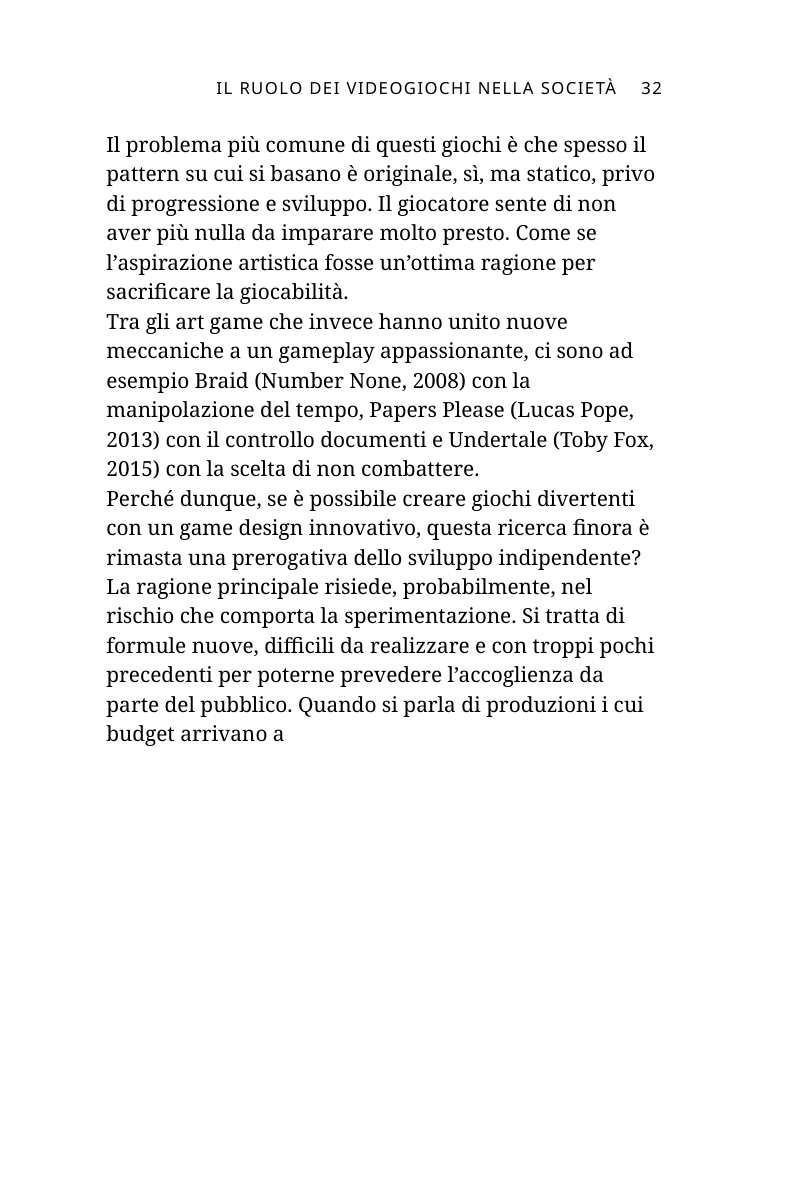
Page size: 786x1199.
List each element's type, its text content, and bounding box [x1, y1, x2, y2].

text Il problema più comune di questi giochi è che spesso il pattern su cui si basano è originale, sì, ma statico, privo di progressione e sviluppo. Il giocatore sente di non aver più nulla da imparare molto presto. Come se l’aspirazione artistica fosse un’ottima ragione per sacrificare la giocabilità. [106, 129, 661, 306]
text Tra gli art game che invece hanno unito nuove meccaniche a un gameplay appassionante, ci sono ad esempio Braid (Number None, 2008) con la manipolazione del tempo, Papers Please (Lucas Pope, 2013) con il controllo documenti e Undertale (Toby Fox, 2015) con la scelta di non combattere. [106, 306, 661, 483]
text Perché dunque, se è possibile creare giochi divertenti con un game design innovativo, questa ricerca finora è rimasta una prerogativa dello sviluppo indipendente? La ragione principale risiede, probabilmente, nel rischio che comporta la sperimentazione. Si tratta di formule nuove, difficili da realizzare e con troppi pochi precedenti per poterne prevedere l’accoglienza da parte del pubblico. Quando si parla di produzioni i cui budget arrivano a [106, 483, 661, 748]
